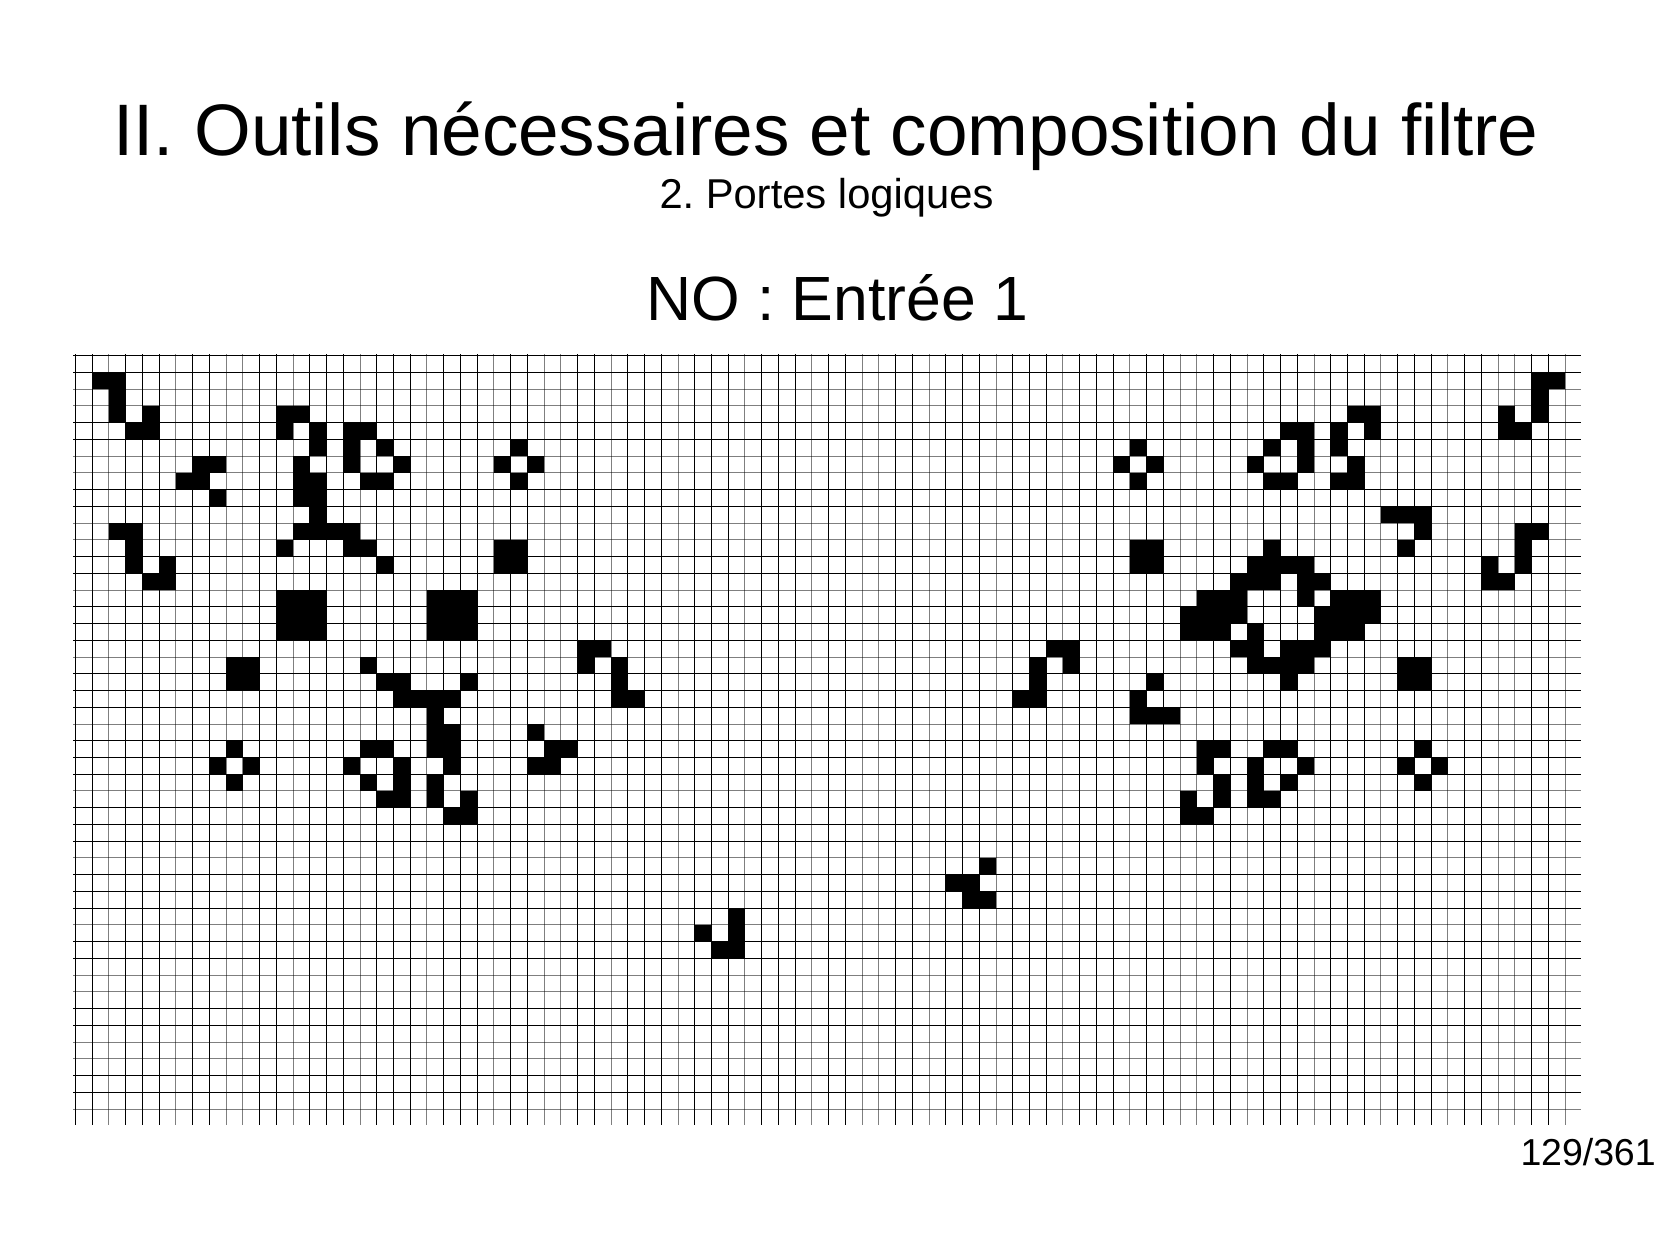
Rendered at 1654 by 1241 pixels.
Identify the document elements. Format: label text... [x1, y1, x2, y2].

text_box NO : Entrée 1 [631, 256, 1044, 342]
text_box <number>/361 [1505, 1124, 1654, 1182]
picture [73, 354, 1581, 1125]
title II. Outils nécessaires et composition du filtre 2. Portes logiques [82, 49, 1571, 257]
